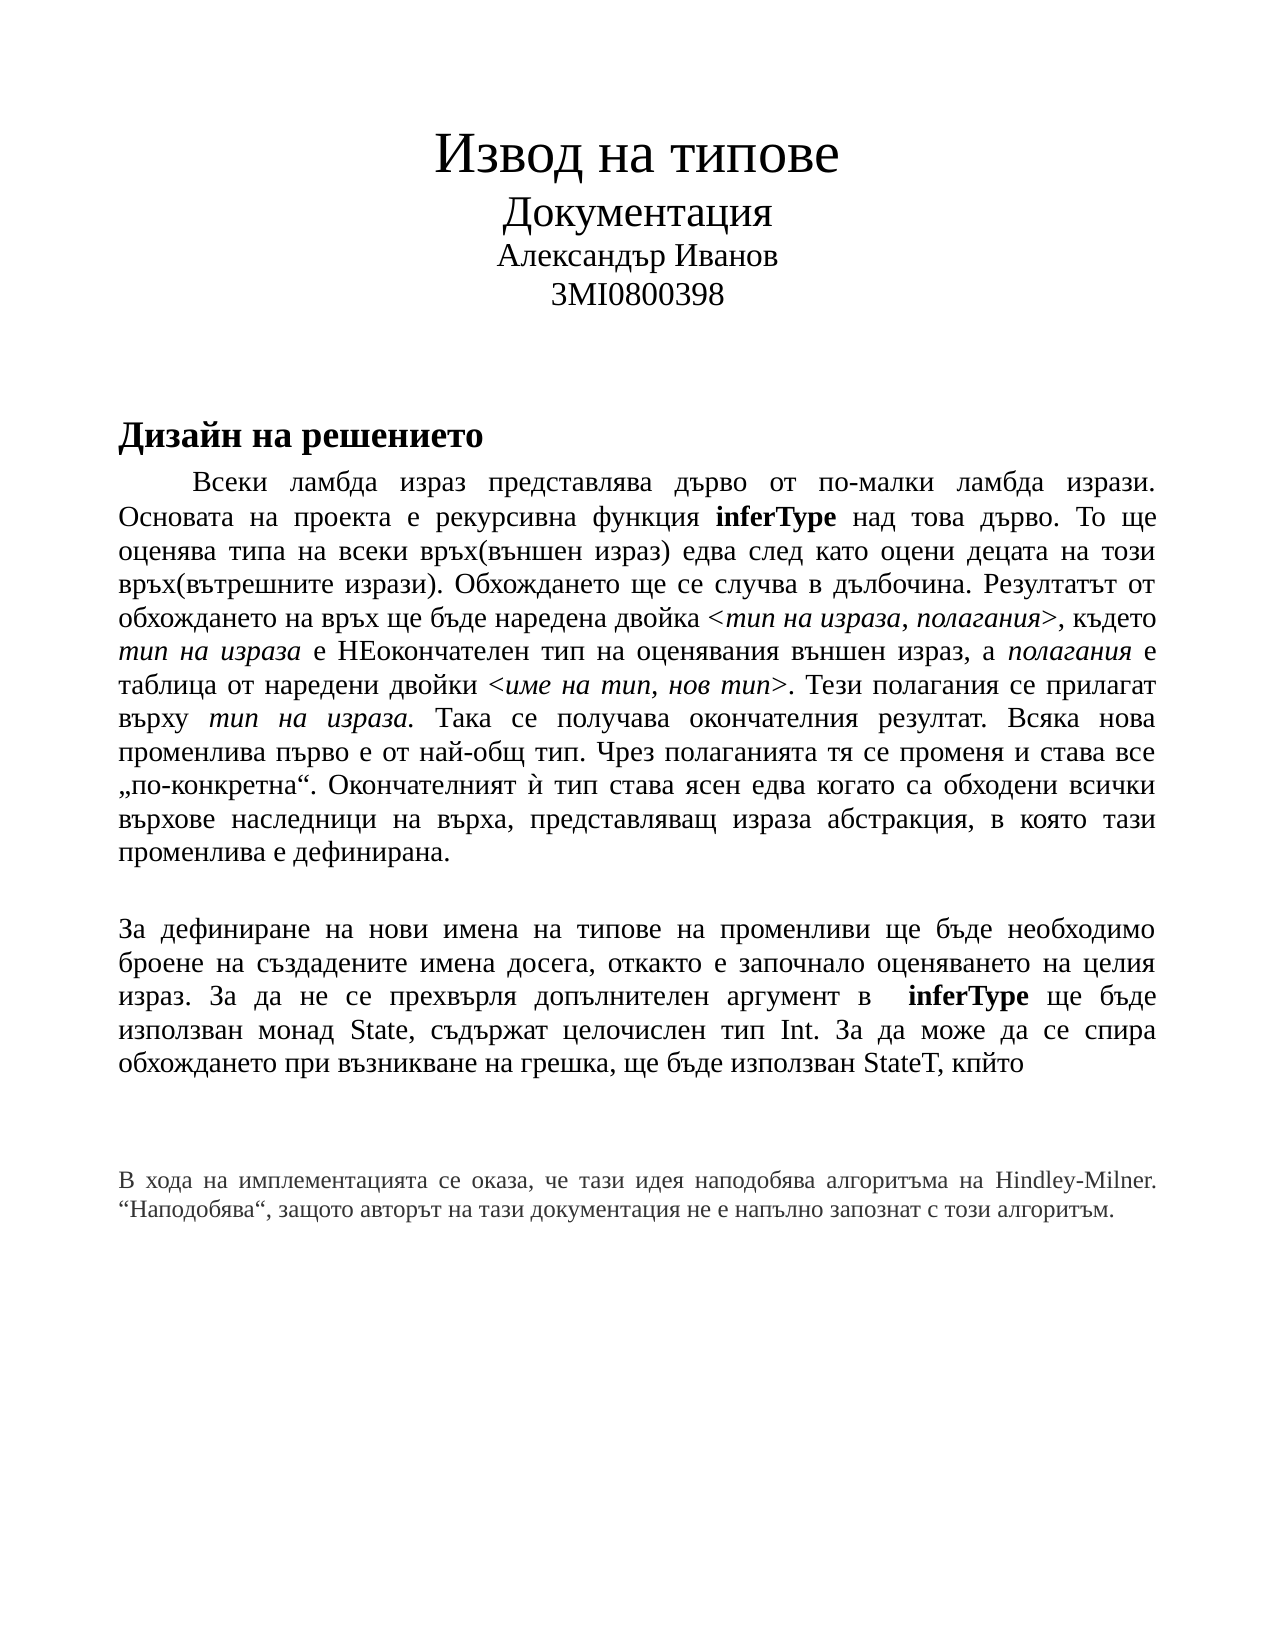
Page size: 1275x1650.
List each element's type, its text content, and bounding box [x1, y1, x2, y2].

text Извод на типове [118, 118, 1157, 185]
text Дизайн на решението [118, 413, 1157, 456]
text Всеки ламбда израз представлява дърво от по-малки ламбда изрази. Основата на проекта е рекурсивна функция inferType над това дърво. То ще оценява типа на всеки връх(външен израз) едва след като оцени децата на този връх(вътрешните изрази). Обхождането ще се случва в дълбочина. Резултатът от обхождането на връх ще бъде наредена двойка <тип на израза, полагания>, където тип на израза е НЕокончателен тип на оценявания външен израз, а полагания е таблица от наредени двойки <име на тип, нов тип>. Тези полагания се прилагат върху тип на израза. Така се получава окончателния резултат. Всяка нова променлива първо е от най-общ тип. Чрез полаганията тя се променя и става все „по-конкретна“. Окончателният ѝ тип става ясен едва когато са обходени всички върхове наследници на върха, представляващ израза абстракция, в която тази променлива е дефинирана. [118, 456, 1157, 868]
text В хода на имплементацията се оказа, че тази идея наподобява алгоритъма на Hindley-Milner. “Наподобява“, защото авторът на тази документация не е напълно запознат с този алгоритъм. [118, 1165, 1157, 1223]
text Документация [118, 185, 1157, 236]
text За дефиниране на нови имена на типове на променливи ще бъде необходимо броене на създадените имена досега, откакто е започнало оценяването на целия израз. За да не се прехвърля допълнителен аргумент в inferType ще бъде използван монад State, съдържат целочислен тип Int. За да може да се спира обхождането при възникване на грешка, ще бъде използван StateT, кпйто [118, 911, 1157, 1079]
text Александър Иванов [118, 236, 1157, 274]
text 3MI0800398 [118, 274, 1157, 312]
